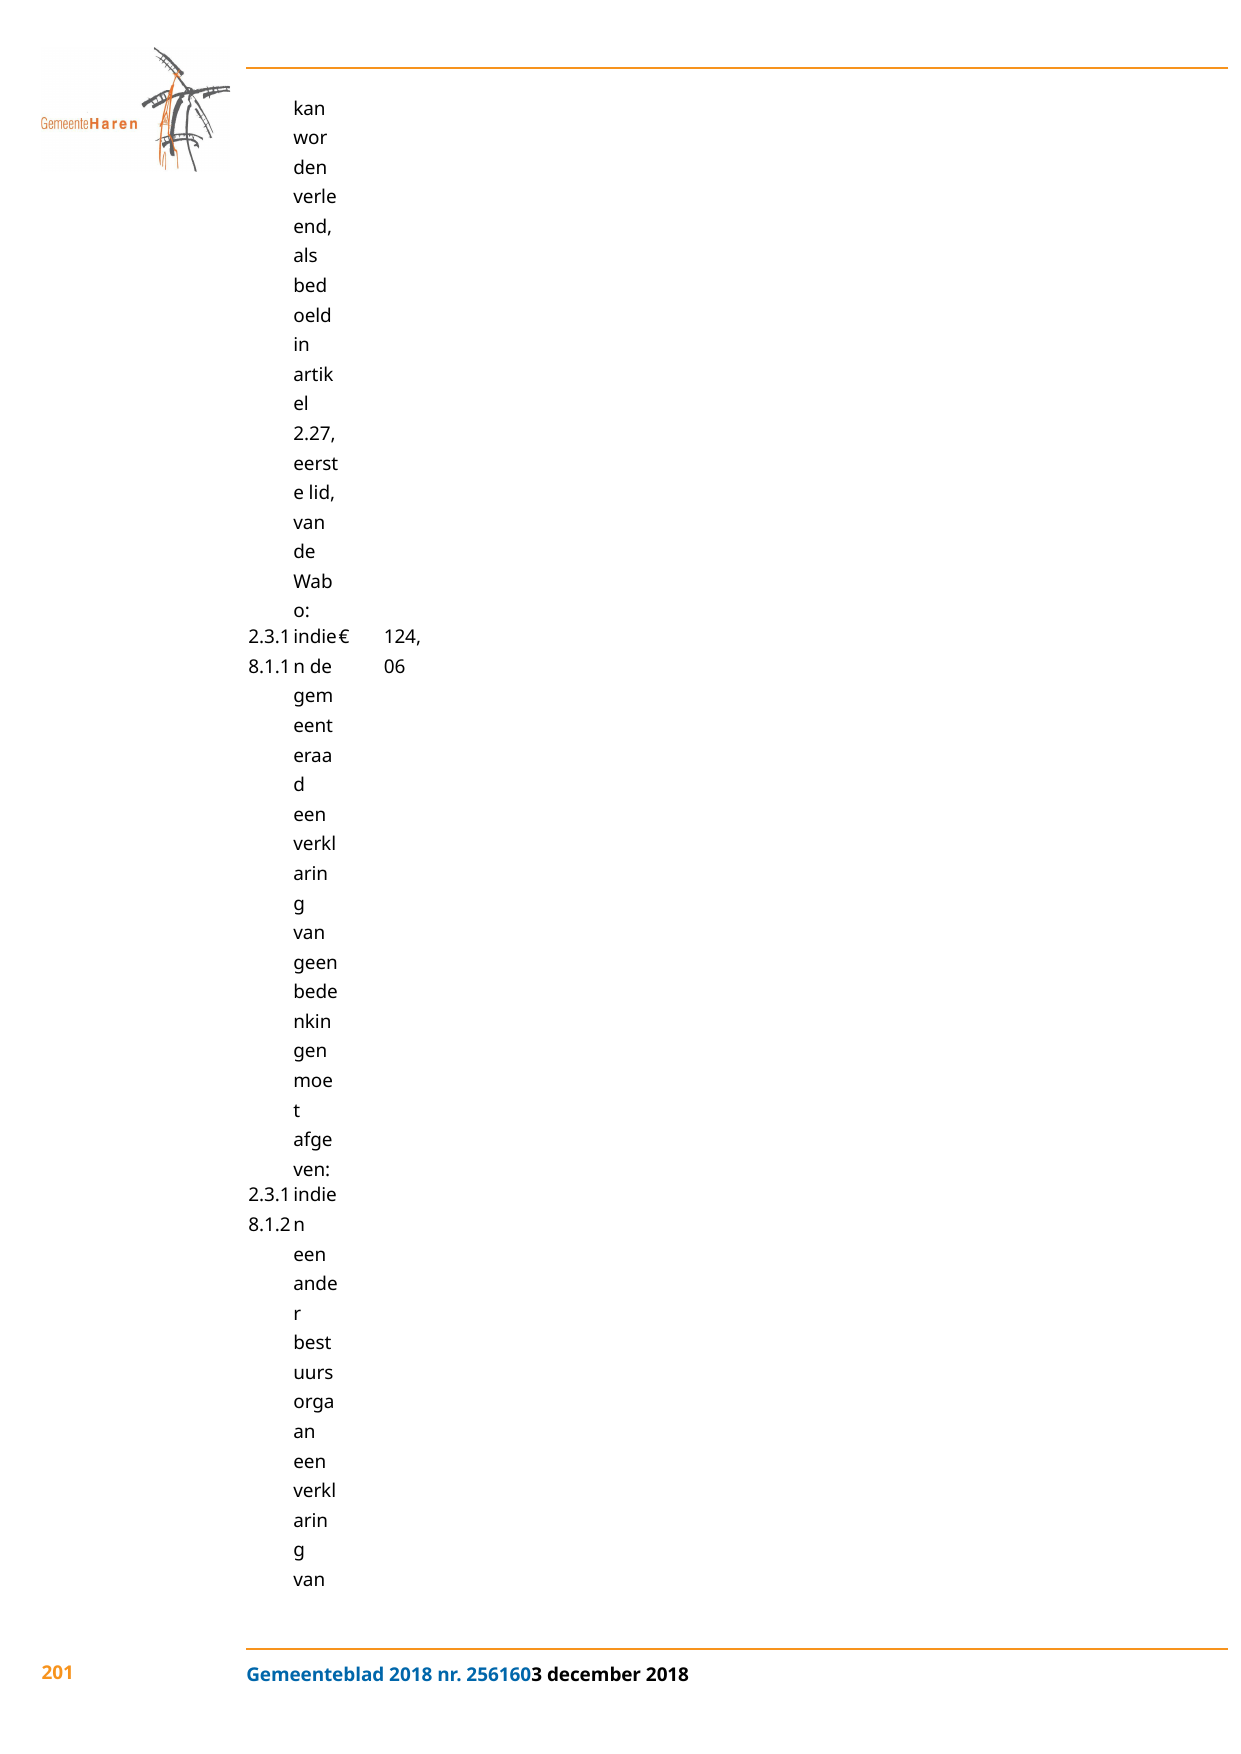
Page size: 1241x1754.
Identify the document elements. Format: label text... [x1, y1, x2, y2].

table_cell € [338, 624, 383, 1182]
table_cell indien een ander bestuursorgaan een verklaring van [293, 1182, 338, 1592]
table_cell indien de gemeenteraad een verklaring van geen bedenkingen moet afgeven: [293, 624, 338, 1182]
table_cell 2.3.18.1.1 [248, 624, 293, 1182]
table_cell 124,06 [384, 624, 429, 1182]
table_cell kan worden verleend, als bedoeld in artikel 2.27, eerste lid, van de Wabo: [293, 95, 338, 623]
picture [41, 47, 231, 172]
table_cell [384, 1182, 429, 1592]
table_cell [338, 95, 383, 623]
table_cell [338, 1182, 383, 1592]
table_cell [384, 95, 429, 623]
table_cell [248, 95, 293, 623]
table_cell 2.3.18.1.2 [248, 1182, 293, 1592]
